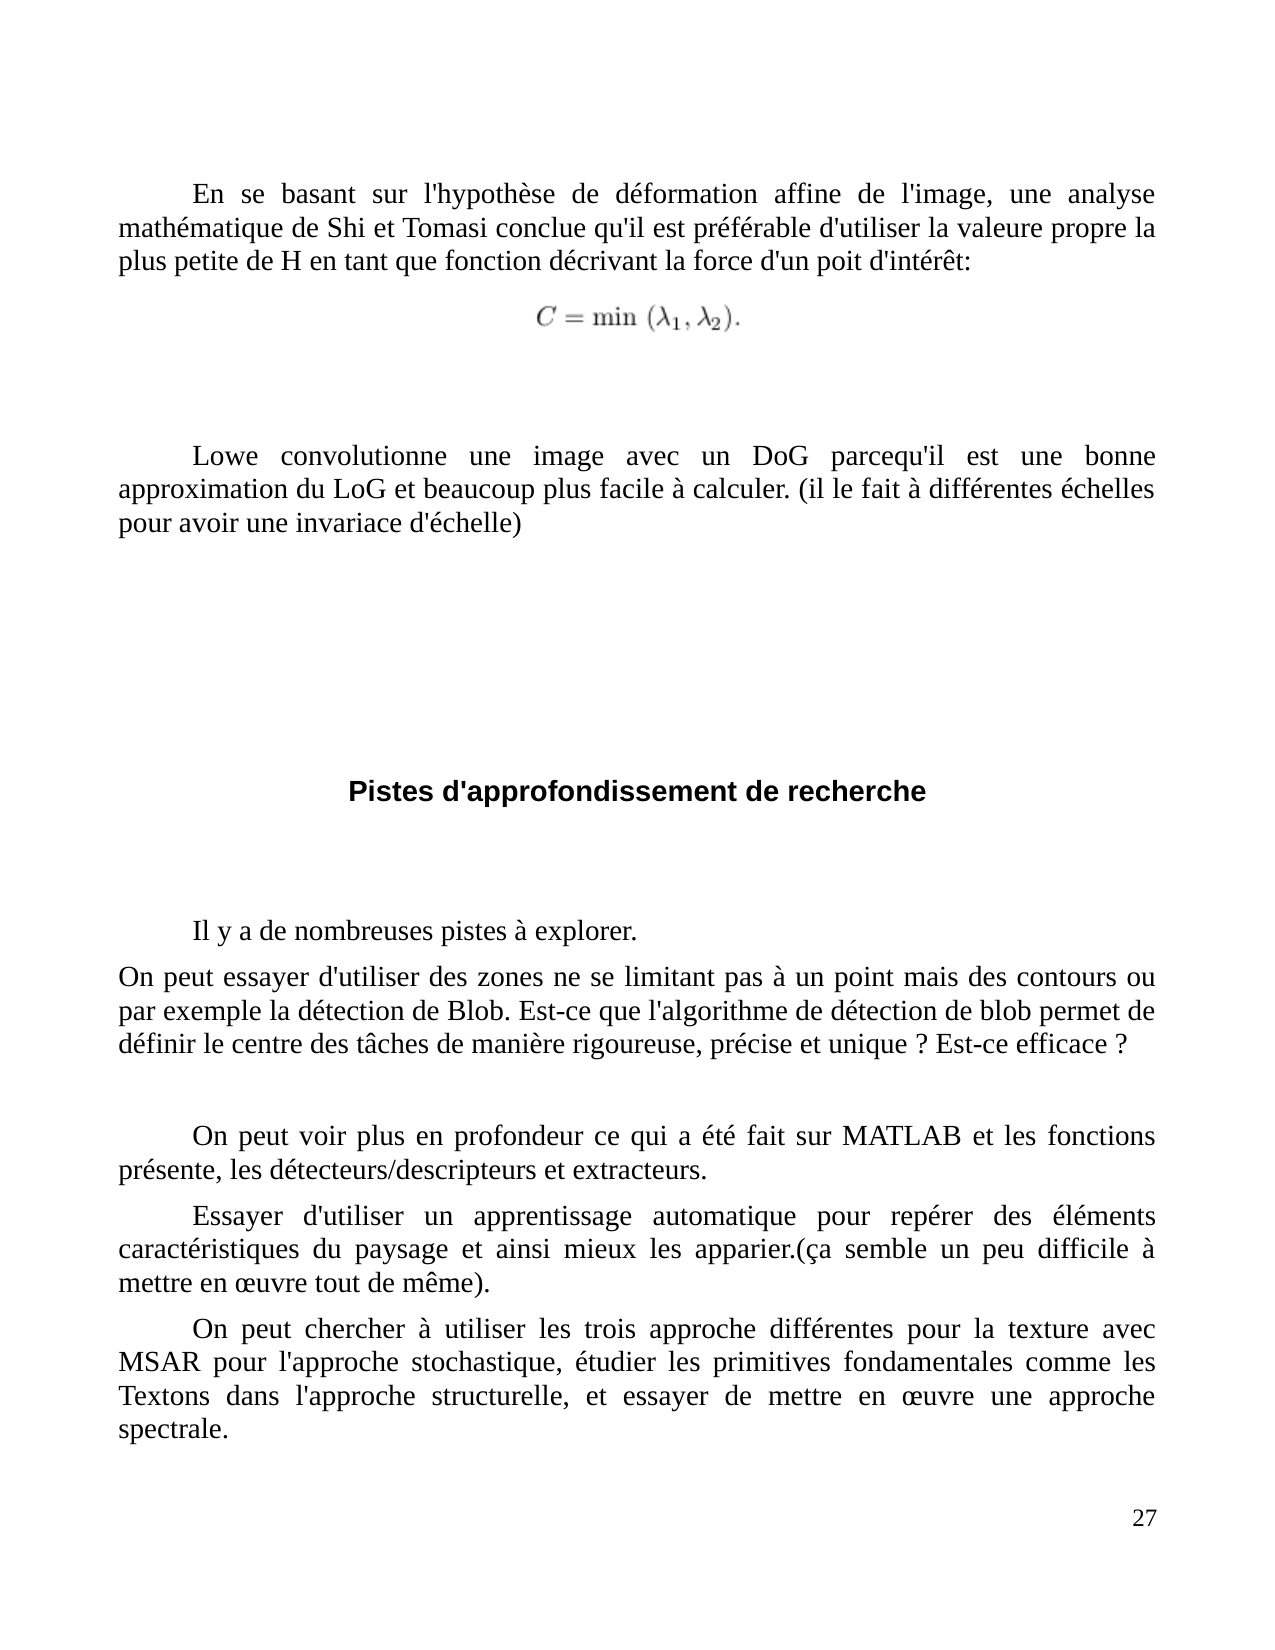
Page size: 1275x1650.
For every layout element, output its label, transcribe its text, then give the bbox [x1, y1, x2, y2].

text On peut chercher à utiliser les trois approche différentes pour la texture avec MSAR pour l'approche stochastique, étudier les primitives fondamentales comme les Textons dans l'approche structurelle, et essayer de mettre en œuvre une approche spectrale. [118, 1311, 1157, 1445]
text Il y a de nombreuses pistes à explorer. [118, 913, 1157, 947]
text On peut voir plus en profondeur ce qui a été fait sur MATLAB et les fonctions présente, les détecteurs/descripteurs et extracteurs. [118, 1118, 1157, 1185]
text En se basant sur l'hypothèse de déformation affine de l'image, une analyse mathématique de Shi et Tomasi conclue qu'il est préférable d'utiliser la valeure propre la plus petite de H en tant que fonction décrivant la force d'un poit d'intérêt: [118, 176, 1157, 277]
text Essayer d'utiliser un apprentissage automatique pour repérer des éléments caractéristiques du paysage et ainsi mieux les apparier.(ça semble un peu difficile à mettre en œuvre tout de même). [118, 1198, 1157, 1298]
picture [525, 289, 750, 346]
text Lowe convolutionne une image avec un DoG parcequ'il est une bonne approximation du LoG et beaucoup plus facile à calculer. (il le fait à différentes échelles pour avoir une invariace d'échelle) [118, 438, 1157, 538]
subtitle Pistes d'approfondissement de recherche [118, 774, 1157, 808]
text On peut essayer d'utiliser des zones ne se limitant pas à un point mais des contours ou par exemple la détection de Blob. Est-ce que l'algorithme de détection de blob permet de définir le centre des tâches de manière rigoureuse, précise et unique ? Est-ce efficace ? [118, 959, 1157, 1060]
